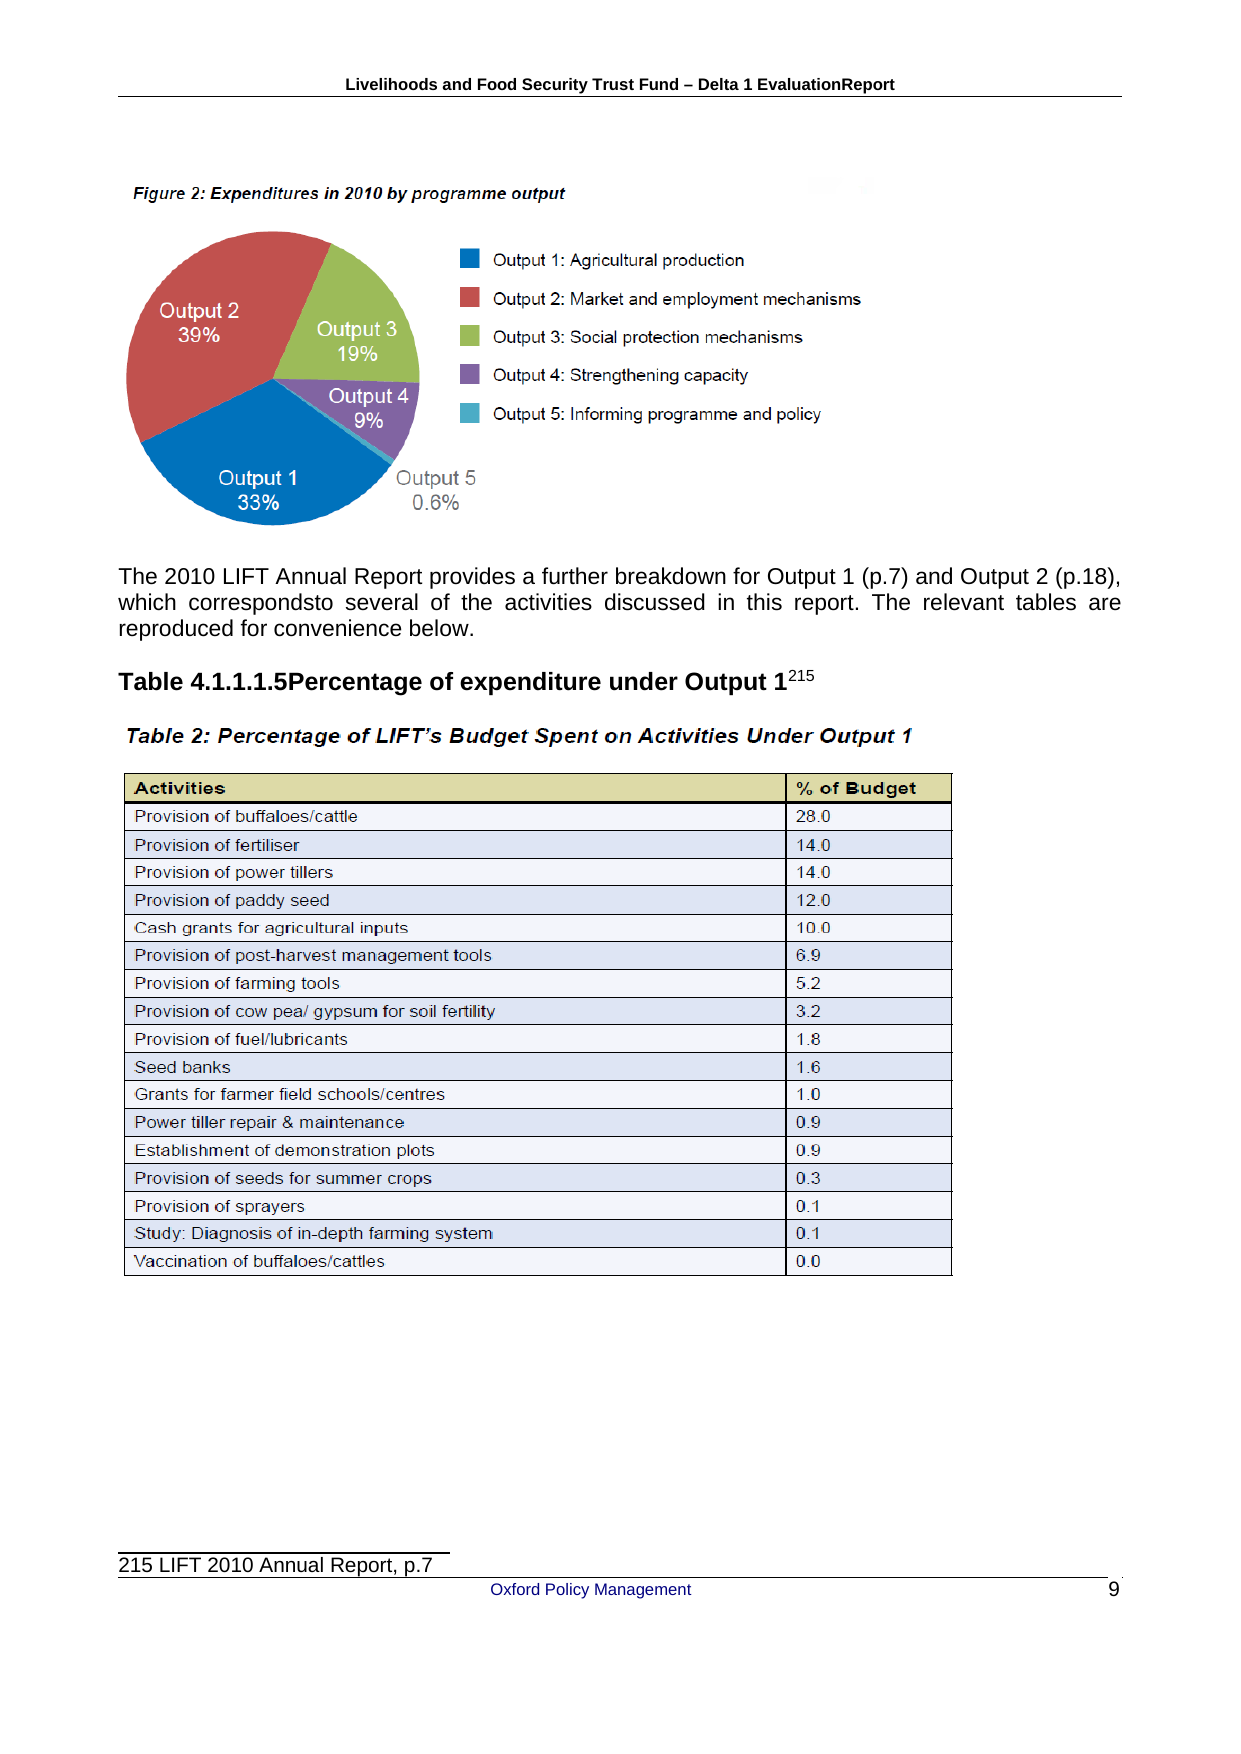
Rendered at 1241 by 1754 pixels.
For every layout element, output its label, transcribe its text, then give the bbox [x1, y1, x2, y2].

text The 2010 LIFT Annual Report provides a further breakdown for Output 1 (p.7) and Output 2 (p.18), which correspondsto several of the activities discussed in this report. The relevant tables are reproduced for convenience below. [118, 563, 1122, 642]
list LIFT 2010 Annual Report, p.7 [118, 1553, 1122, 1577]
list Percentage of expenditure under Output 1 [118, 667, 1122, 695]
